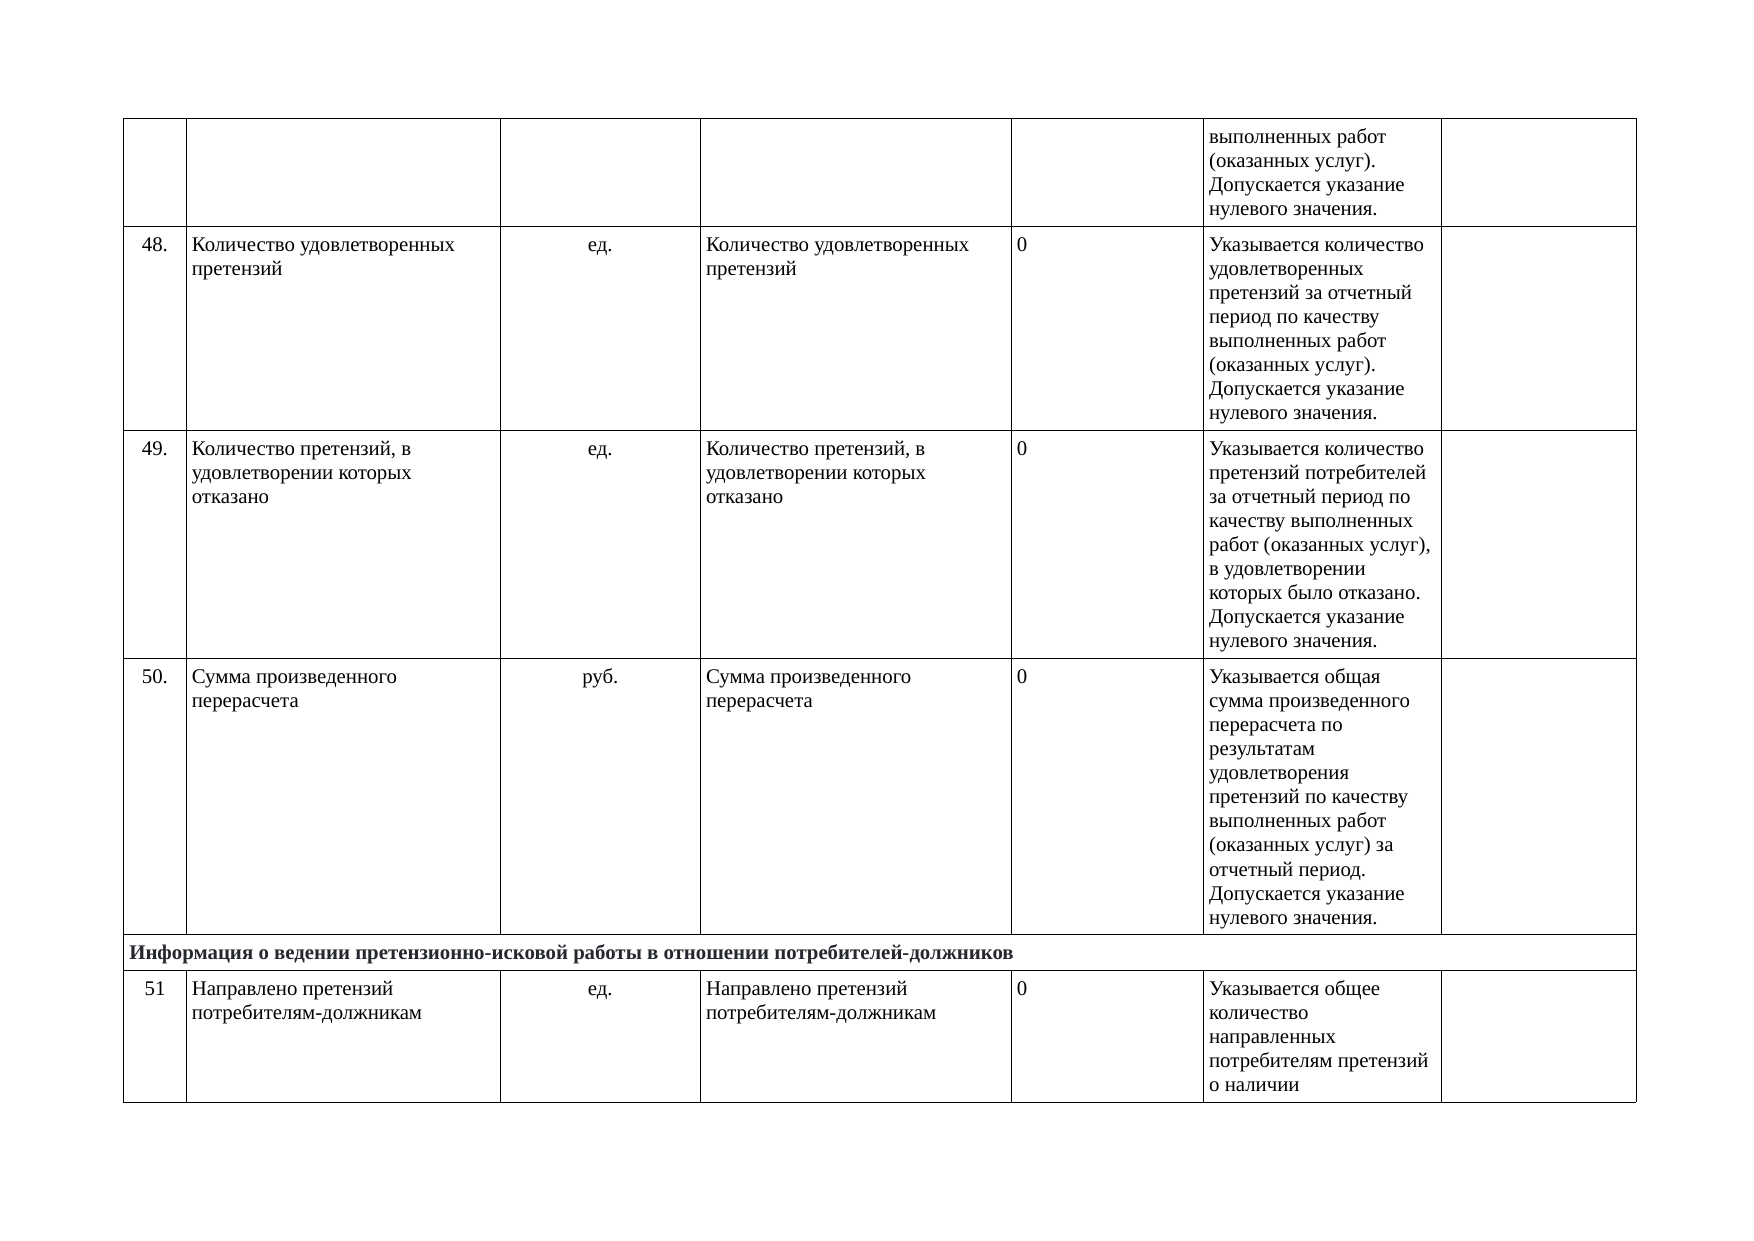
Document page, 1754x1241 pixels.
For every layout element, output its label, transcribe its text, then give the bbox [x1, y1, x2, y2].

table_cell [1442, 971, 1636, 1102]
table_cell Количество претензий, в удовлетворении которых отказано [187, 431, 500, 658]
table_cell 51 [124, 971, 186, 1102]
table_cell 0 [1012, 971, 1203, 1102]
table_cell 48. [124, 227, 186, 430]
table_cell руб. [501, 659, 700, 934]
table_cell Указывается количество удовлетворенных претензий за отчетный период по качеству выполненных работ (оказанных услуг). Допускается указание нулевого значения. [1204, 227, 1441, 430]
table_cell 0 [1012, 659, 1203, 934]
table_cell Количество претензий, в удовлетворении которых отказано [701, 431, 1011, 658]
table_cell ед. [501, 227, 700, 430]
table_cell [1012, 119, 1203, 226]
table_cell Количество удовлетворенных претензий [701, 227, 1011, 430]
table_cell [187, 119, 500, 226]
table_cell Указывается общее количество направленных потребителям претензий о наличии [1204, 971, 1441, 1102]
table_cell 0 [1012, 227, 1203, 430]
table_cell 49. [124, 431, 186, 658]
table_cell Указывается количество претензий потребителей за отчетный период по качеству выполненных работ (оказанных услуг), в удовлетворении которых было отказано. Допускается указание нулевого значения. [1204, 431, 1441, 658]
table_cell [1442, 431, 1636, 658]
table_cell [701, 119, 1011, 226]
table_cell выполненных работ (оказанных услуг). Допускается указание нулевого значения. [1204, 119, 1441, 226]
table_cell ед. [501, 431, 700, 658]
table_cell [1442, 119, 1636, 226]
table_cell Сумма произведенного перерасчета [187, 659, 500, 934]
table_cell [124, 119, 186, 226]
table_cell Направлено претензий потребителям-должникам [187, 971, 500, 1102]
table_cell 0 [1012, 431, 1203, 658]
table_cell ед. [501, 971, 700, 1102]
table_cell Сумма произведенного перерасчета [701, 659, 1011, 934]
table_cell [501, 119, 700, 226]
table_cell Информация о ведении претензионно-исковой работы в отношении потребителей-должников [124, 935, 1636, 970]
table_cell [1442, 659, 1636, 934]
table_cell [1442, 227, 1636, 430]
table_cell 50. [124, 659, 186, 934]
table_cell Количество удовлетворенных претензий [187, 227, 500, 430]
table_cell Указывается общая сумма произведенного перерасчета по результатам удовлетворения претензий по качеству выполненных работ (оказанных услуг) за отчетный период. Допускается указание нулевого значения. [1204, 659, 1441, 934]
table_cell Направлено претензий потребителям-должникам [701, 971, 1011, 1102]
